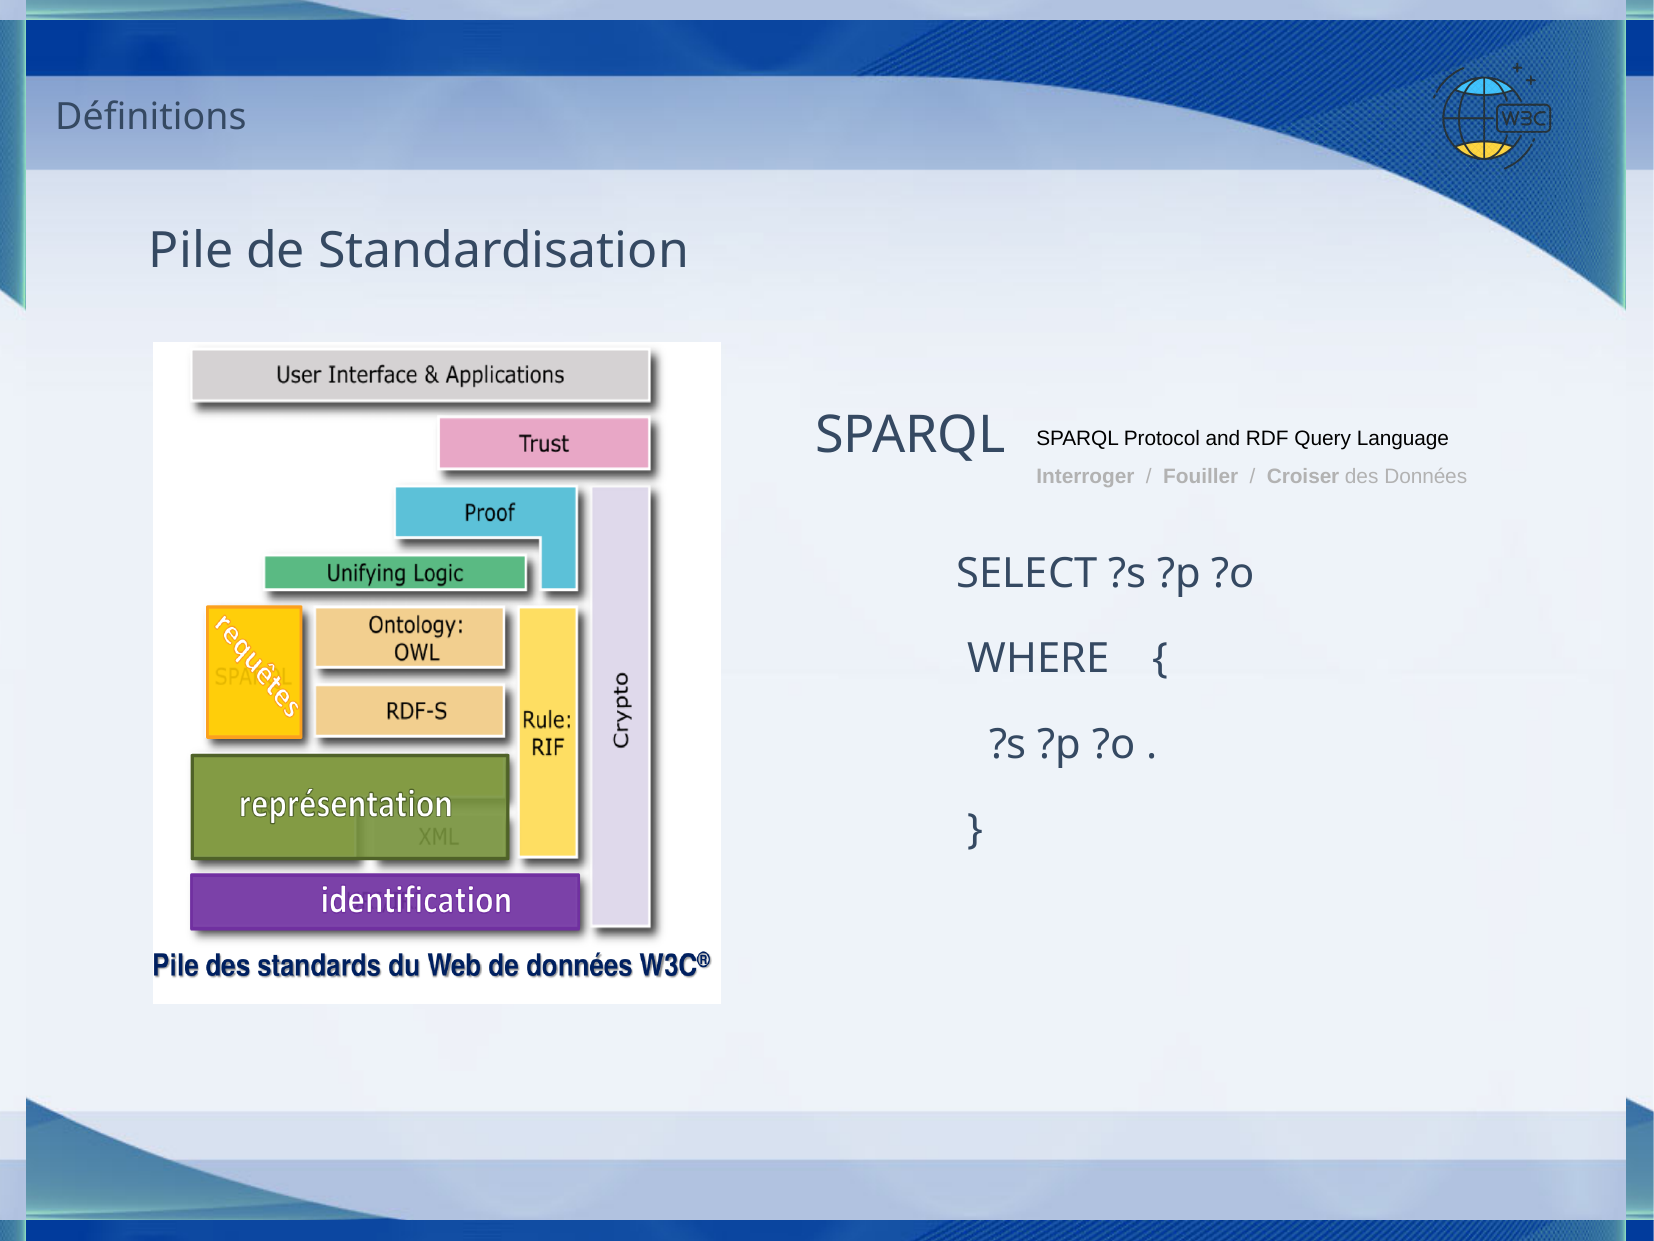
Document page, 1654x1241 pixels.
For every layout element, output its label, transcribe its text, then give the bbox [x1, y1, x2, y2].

picture [0, 0, 1654, 1241]
title SELECT ?s ?p ?o WHERE { ?s ?p ?o . } [956, 507, 1323, 863]
title Définitions [42, 77, 260, 154]
title SPARQL [814, 373, 1099, 492]
text_box SPARQL Protocol and RDF Query Language [1021, 419, 1477, 457]
title Pile de Standardisation [94, 212, 745, 284]
text_box Interroger / Fouiller / Croiser des Données [1021, 457, 1483, 497]
